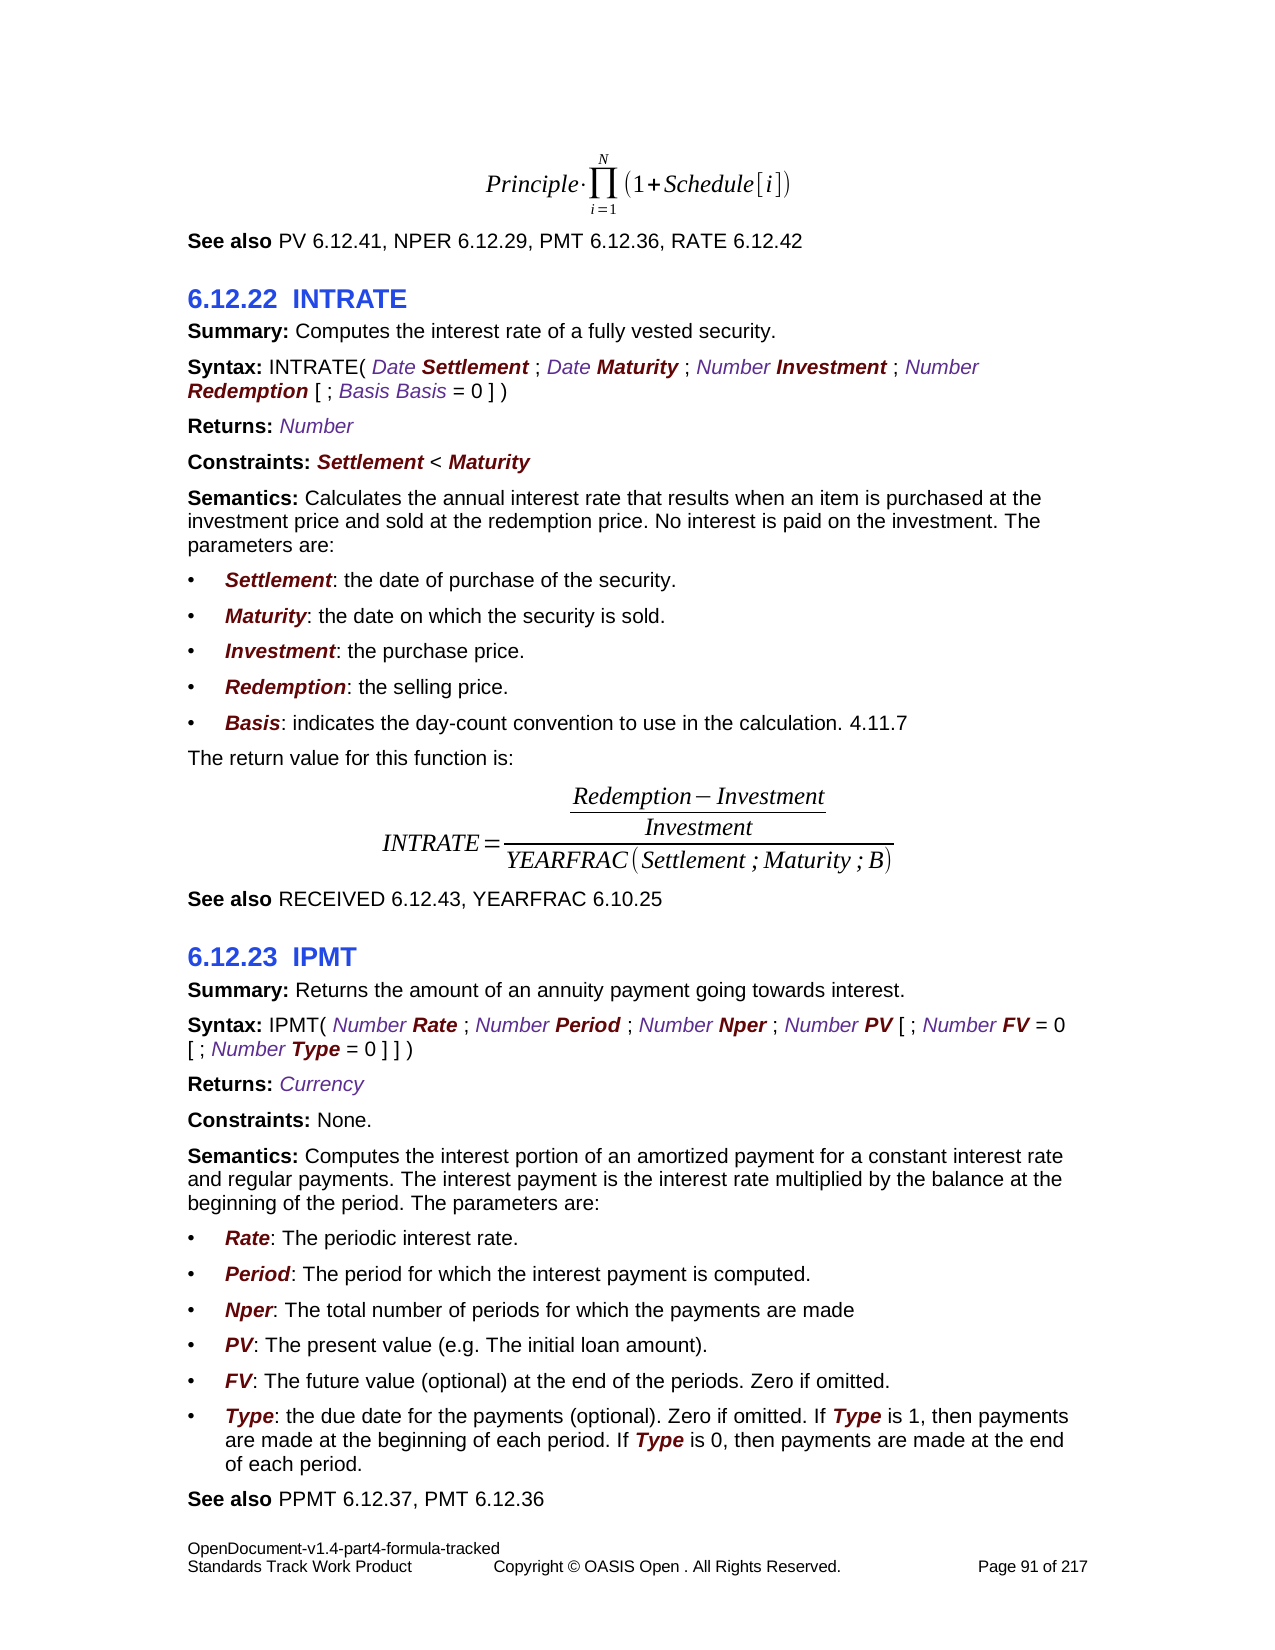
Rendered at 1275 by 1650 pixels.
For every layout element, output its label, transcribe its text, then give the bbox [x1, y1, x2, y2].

text See also RECEIVED 6.12.43, YEARFRAC 6.10.25 [187, 887, 1088, 911]
text Returns: Currency [187, 1073, 1088, 1096]
text Syntax: INTRATE( Date Settlement ; Date Maturity ; Number Investment ; Number Redemption [ ; Basis Basis = 0 ] ) [187, 356, 1088, 403]
list Redemption: the selling price. [187, 676, 1088, 699]
list Rate: The periodic interest rate. [187, 1227, 1088, 1250]
text Summary: Computes the interest rate of a fully vested security. [187, 320, 1088, 343]
subtitle INTRATE [187, 284, 1088, 314]
list FV: The future value (optional) at the end of the periods. Zero if omitted. [187, 1369, 1088, 1393]
list Maturity: the date on which the security is sold. [187, 604, 1088, 628]
list Basis: indicates the day-count convention to use in the calculation. 4.11.7 [187, 711, 1088, 735]
list Nper: The total number of periods for which the payments are made [187, 1298, 1088, 1322]
text See also PV 6.12.41, NPER 6.12.29, PMT 6.12.36, RATE 6.12.42 [187, 229, 1088, 253]
text Constraints: Settlement < Maturity [187, 450, 1088, 474]
list PV: The present value (e.g. The initial loan amount). [187, 1334, 1088, 1357]
text Syntax: IPMT( Number Rate ; Number Period ; Number Nper ; Number PV [ ; Number FV = 0 [ ; Number Type = 0 ] ] ) [187, 1014, 1088, 1061]
text Returns: Number [187, 415, 1088, 438]
text Semantics: Calculates the annual interest rate that results when an item is purchased at the investment price and sold at the redemption price. No interest is paid on the investment. The parameters are: [187, 486, 1088, 557]
text Constraints: None. [187, 1108, 1088, 1132]
text The return value for this function is: [187, 747, 1088, 770]
text Summary: Returns the amount of an annuity payment going towards interest. [187, 978, 1088, 1002]
text See also PPMT 6.12.37, PMT 6.12.36 [187, 1488, 1088, 1511]
list Investment: the purchase price. [187, 640, 1088, 663]
list Settlement: the date of purchase of the security. [187, 569, 1088, 592]
text Semantics: Computes the interest portion of an amortized payment for a constant interest rate and regular payments. The interest payment is the interest rate multiplied by the balance at the beginning of the period. The parameters are: [187, 1144, 1088, 1215]
subtitle IPMT [187, 942, 1088, 972]
list Type: the due date for the payments (optional). Zero if omitted. If Type is 1, then payments are made at the beginning of each period. If Type is 0, then payments are made at the end of each period. [187, 1405, 1088, 1476]
list Period: The period for which the interest payment is computed. [187, 1262, 1088, 1286]
